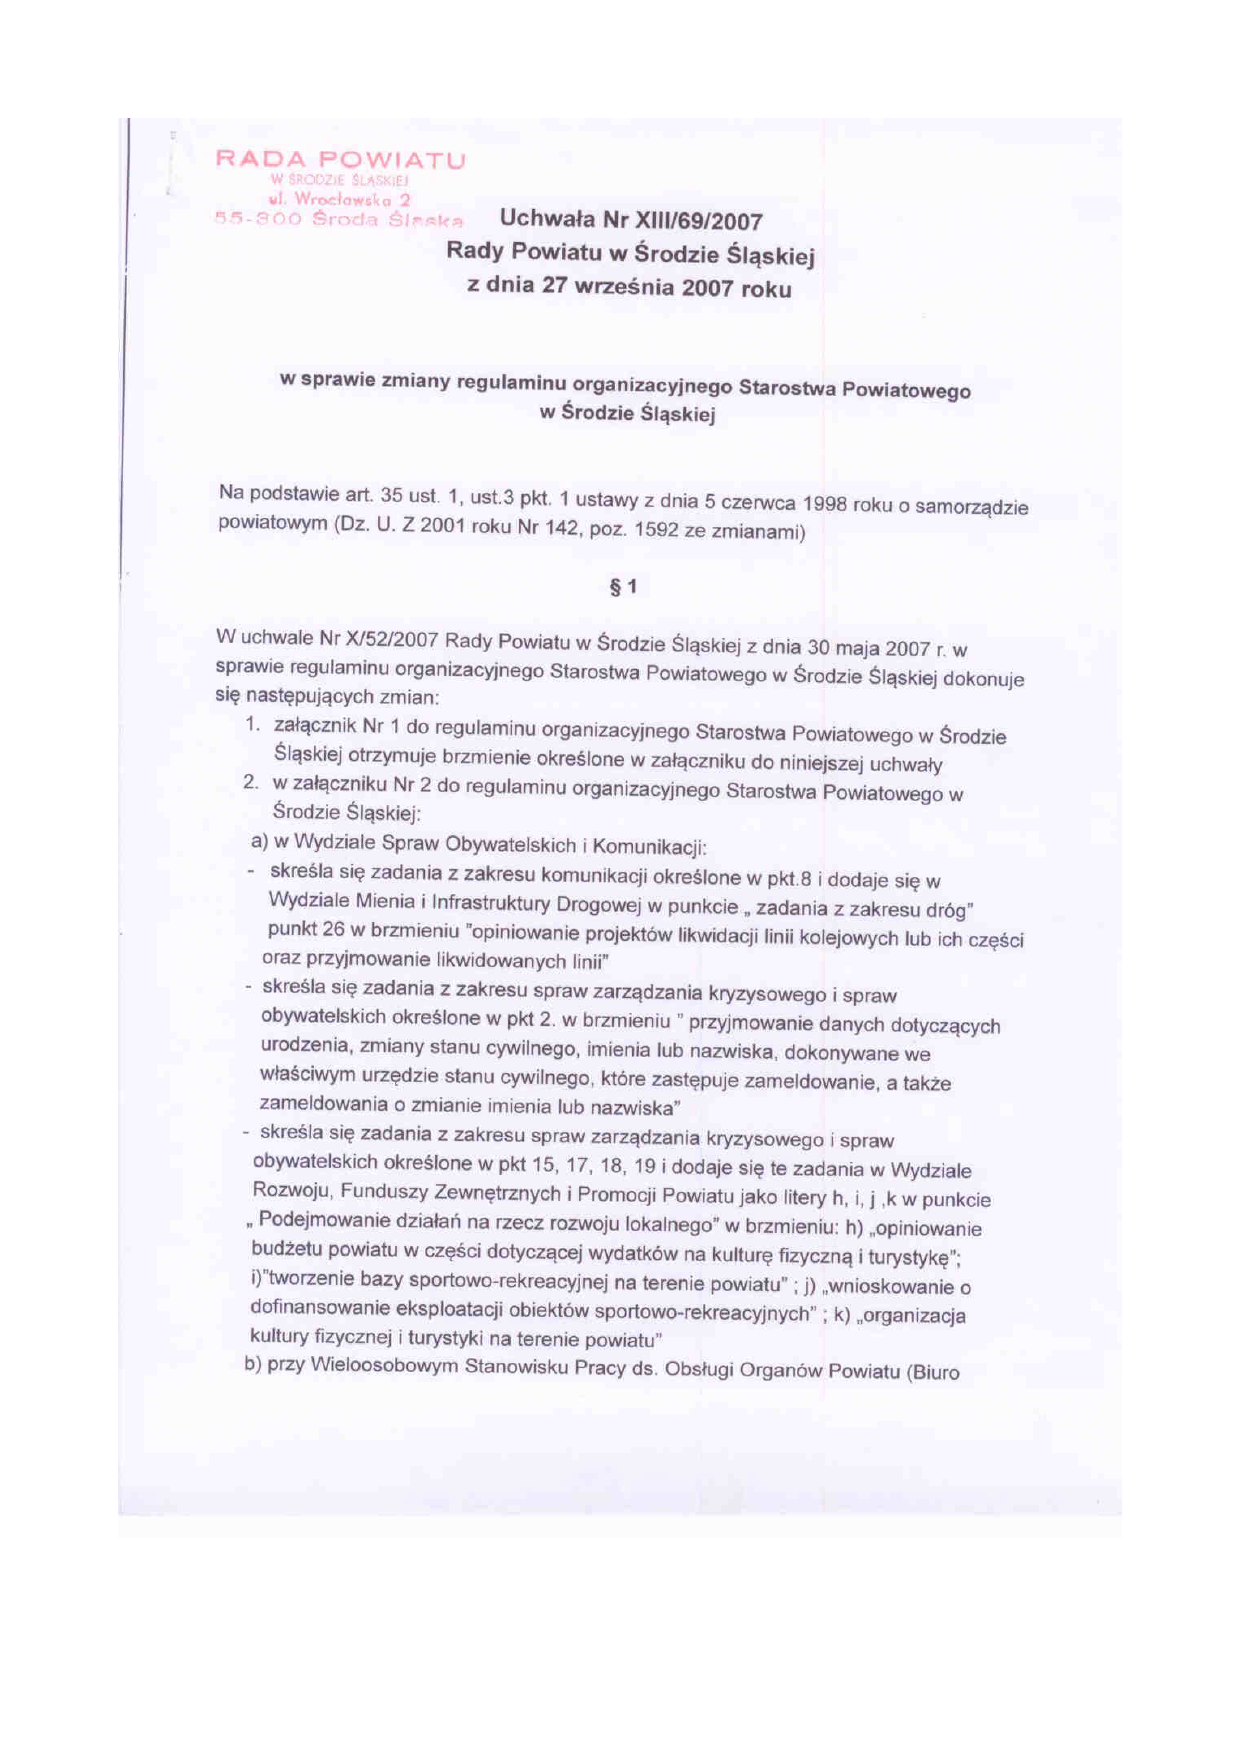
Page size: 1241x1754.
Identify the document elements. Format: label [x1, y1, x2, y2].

picture [118, 118, 1123, 1538]
